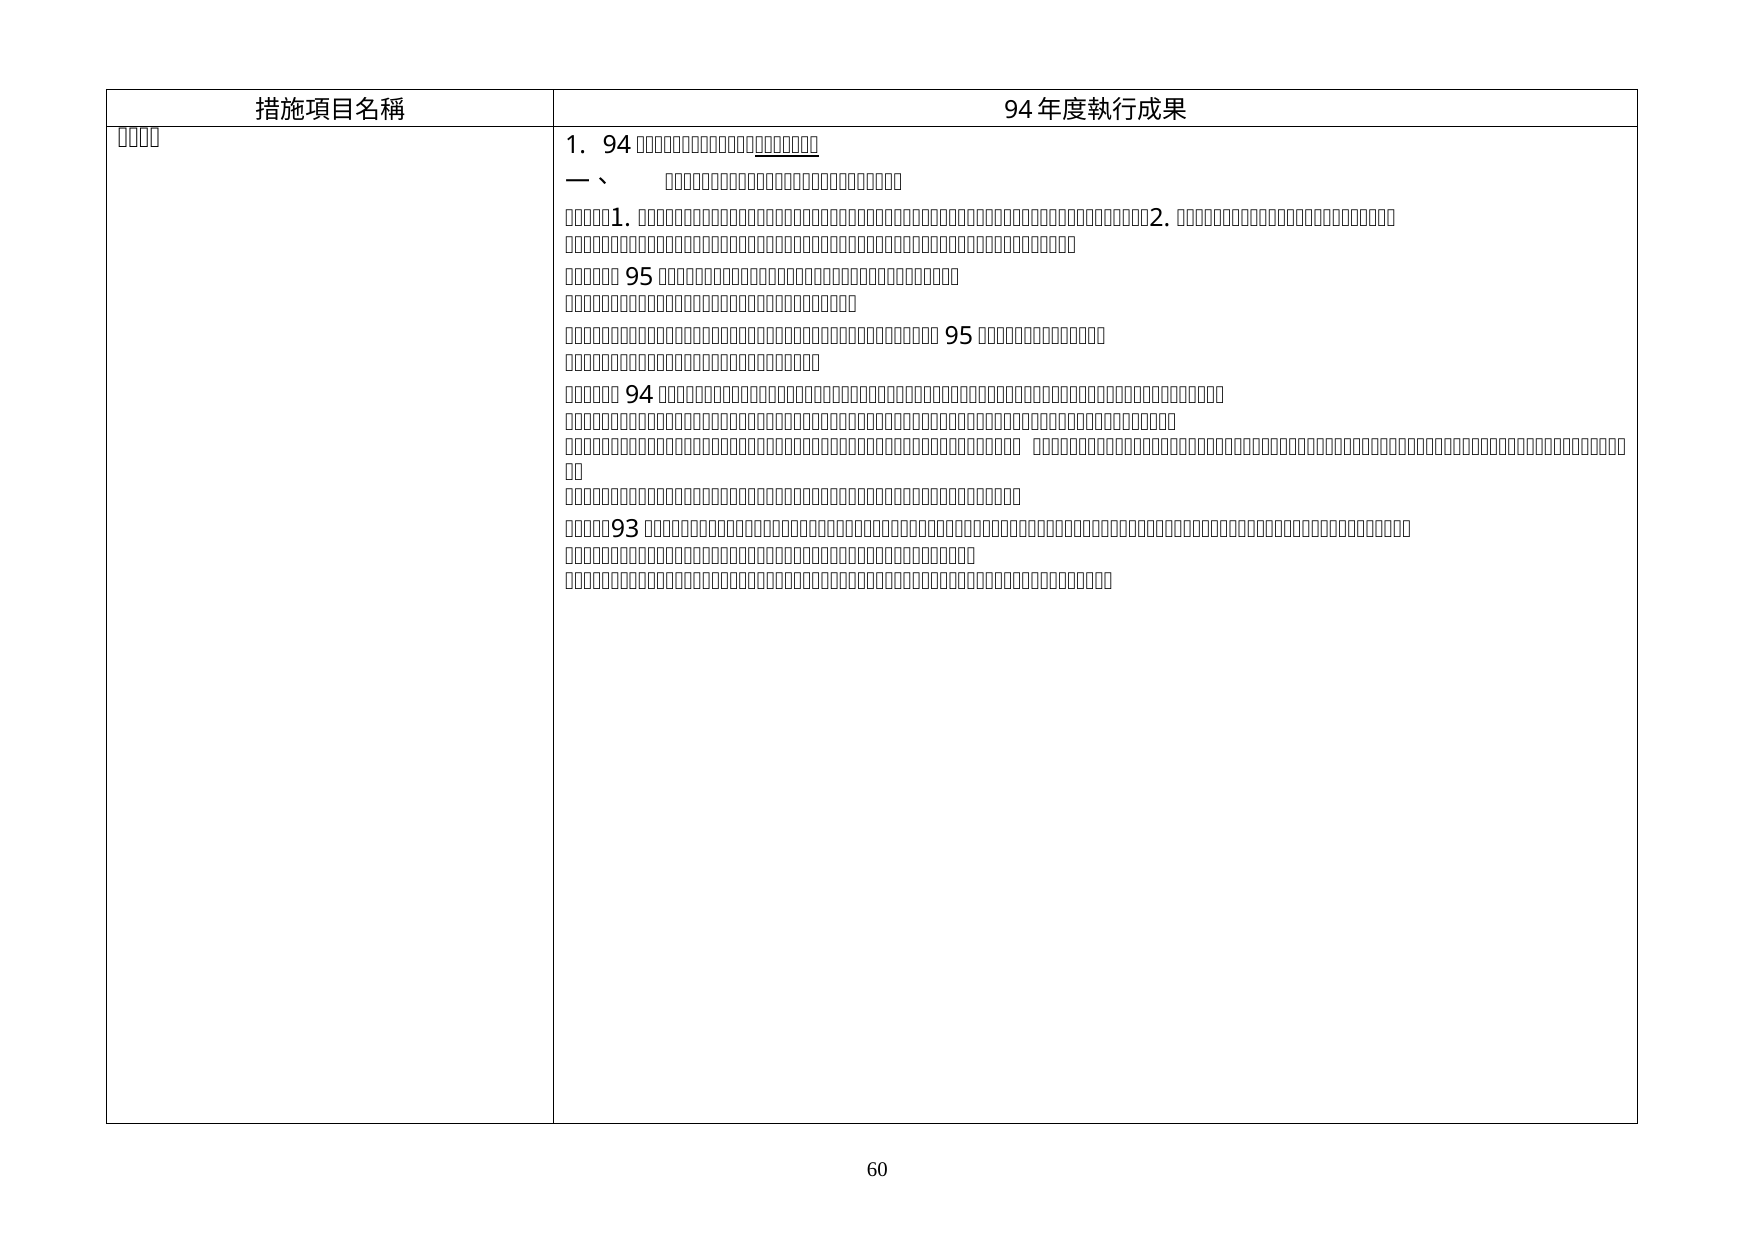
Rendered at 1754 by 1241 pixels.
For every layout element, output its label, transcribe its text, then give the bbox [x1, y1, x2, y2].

table_header 措施項目名稱 [107, 90, 553, 126]
table_header 94年度執行成果 [554, 90, 1637, 126]
table_cell 94年度評鑑建議事項改善情形：（請簡要說明） 增加社工人力，改變現有人力結構，以深化各項服務措施。 改善事項：1. 短程：在人事經費無法克服的狀況下，目前先以招募志工協助一般庶務性工作，使社工員有更多餘力與時間從事個案直接服務。2. 長程：積極爭取社工人力之配置，改變現有人力結構。 二、加強家庭暴力、性侵害防治以及性別主流化等相關專業訓練，提升性別意識及多元文化敏感度，並避免將受暴問題個人化。 改善事項：於95年度起之專業訓練將針對提升性別意識及多元文化敏感度等問題加強辦理。 三、清查已開案而未結案之舊案，確定個案現況評估需求提供相關服務。 改善事項：對於歷年未結案之舊案，已要求所有社工員清查評估個案現況並提供相關服務，在95年元月份大多數舊案皆已結清。 四、建立標準化服務資料檔案管理，以利個案管理工作之發展。 改善事項：自94年下半年起個案資料建檔方式已改由資料庫系統建置，所有個案檔案資料皆以資料庫中所提供之表單來建立，並以個別社工員之案件列冊管理 五、對於保護性業務之社會工作人員，應正視其替代性創傷及壓力問題，建議提供制度面之鼓勵措施，並建立人員福利保障及升級制度，以利專業發展。 改善事項：針對社工員之福利保障及升遷制度，已草擬南投縣政府推行社會工作員制度實施要點（草案），將簽奉 縣長核可後施行；另對於保護性業務社工員替代性創傷及壓力問題將另簽請同意對於評估有需求之社工員由公費支付心理治療費並不定期辦理團體督導。 六、建立社工人員人身安全保護機制，如結合保全公司或建立其他保護措施，以維護工作人員基本人身安全保障。 改善事項：93年底針對執行保護性業務之社工員每人配置防身器一只；對於人身安全維護問題已函請南投縣政府警察局對於評估有安全顧慮之案件派員陪同訪視；另並辦理工作人員之安全訓練如防身術等。 七、建立與扶植在地後送資源，積極主動提供被害人保扶資源服務內容，提升被害人復原與生活重建。 改善事項：對於每件保護性個案本府皆主動聯繫，介紹本府提供之服務，並且對於所開案服務之案主亦針對其特殊性轉介相關福利資源。 [554, 127, 1637, 1123]
table_cell 八、其他 [107, 127, 553, 1123]
